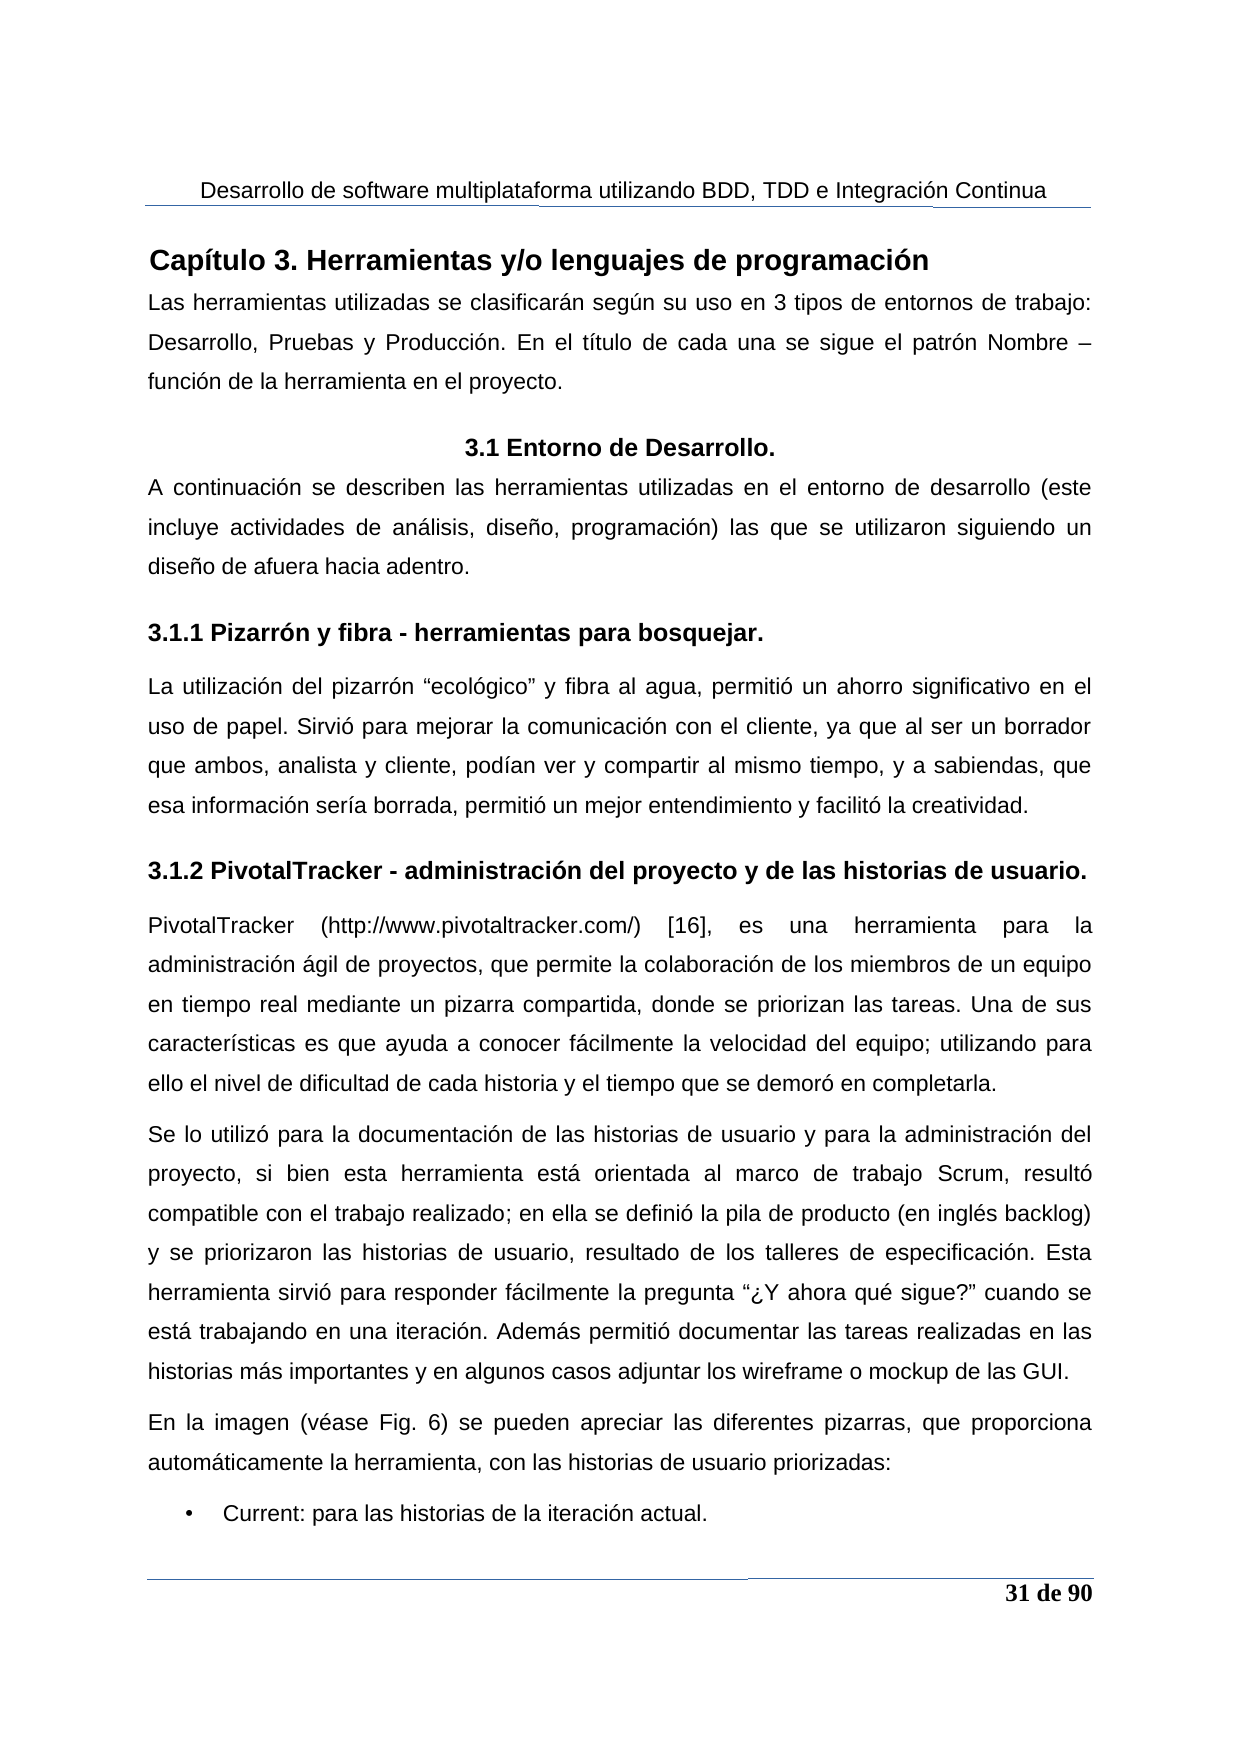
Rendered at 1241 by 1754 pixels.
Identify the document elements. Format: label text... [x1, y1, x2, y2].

text PivotalTracker (http://www.pivotaltracker.com/) [16], es una herramienta para la administración ágil de proyectos, que permite la colaboración de los miembros de un equipo en tiempo real mediante un pizarra compartida, donde se priorizan las tareas. Una de sus características es que ayuda a conocer fácilmente la velocidad del equipo; utilizando para ello el nivel de dificultad de cada historia y el tiempo que se demoró en completarla. [148, 912, 1093, 1096]
subtitle 3.1 Entorno de Desarrollo. [148, 433, 1093, 462]
text A continuación se describen las herramientas utilizadas en el entorno de desarrollo (este incluye actividades de análisis, diseño, programación) las que se utilizaron siguiendo un diseño de afuera hacia adentro. [148, 474, 1093, 579]
text Se lo utilizó para la documentación de las historias de usuario y para la administración del proyecto, si bien esta herramienta está orientada al marco de trabajo Scrum, resultó compatible con el trabajo realizado; en ella se definió la pila de producto (en inglés backlog) y se priorizaron las historias de usuario, resultado de los talleres de especificación. Esta herramienta sirvió para responder fácilmente la pregunta “¿Y ahora qué sigue?” cuando se está trabajando en una iteración. Además permitió documentar las tareas realizadas en las historias más importantes y en algunos casos adjuntar los wireframe o mockup de las GUI. [148, 1121, 1093, 1384]
subtitle 3.1.2 PivotalTracker - administración del proyecto y de las historias de usuario. [148, 856, 1093, 885]
text Las herramientas utilizadas se clasificarán según su uso en 3 tipos de entornos de trabajo: Desarrollo, Pruebas y Producción. En el título de cada una se sigue el patrón Nombre – función de la herramienta en el proyecto. [148, 289, 1093, 395]
subtitle Capítulo 3. Herramientas y/o lenguajes de programación [148, 243, 1093, 277]
list Current: para las historias de la iteración actual. [185, 1500, 1093, 1526]
subtitle 3.1.1 Pizarrón y fibra - herramientas para bosquejar. [148, 617, 1093, 646]
text En la imagen (véase Fig. 6) se pueden apreciar las diferentes pizarras, que proporciona automáticamente la herramienta, con las historias de usuario priorizadas: [148, 1409, 1093, 1475]
text La utilización del pizarrón “ecológico” y fibra al agua, permitió un ahorro significativo en el uso de papel. Sirvió para mejorar la comunicación con el cliente, ya que al ser un borrador que ambos, analista y cliente, podían ver y compartir al mismo tiempo, y a sabiendas, que esa información sería borrada, permitió un mejor entendimiento y facilitó la creatividad. [148, 673, 1093, 818]
